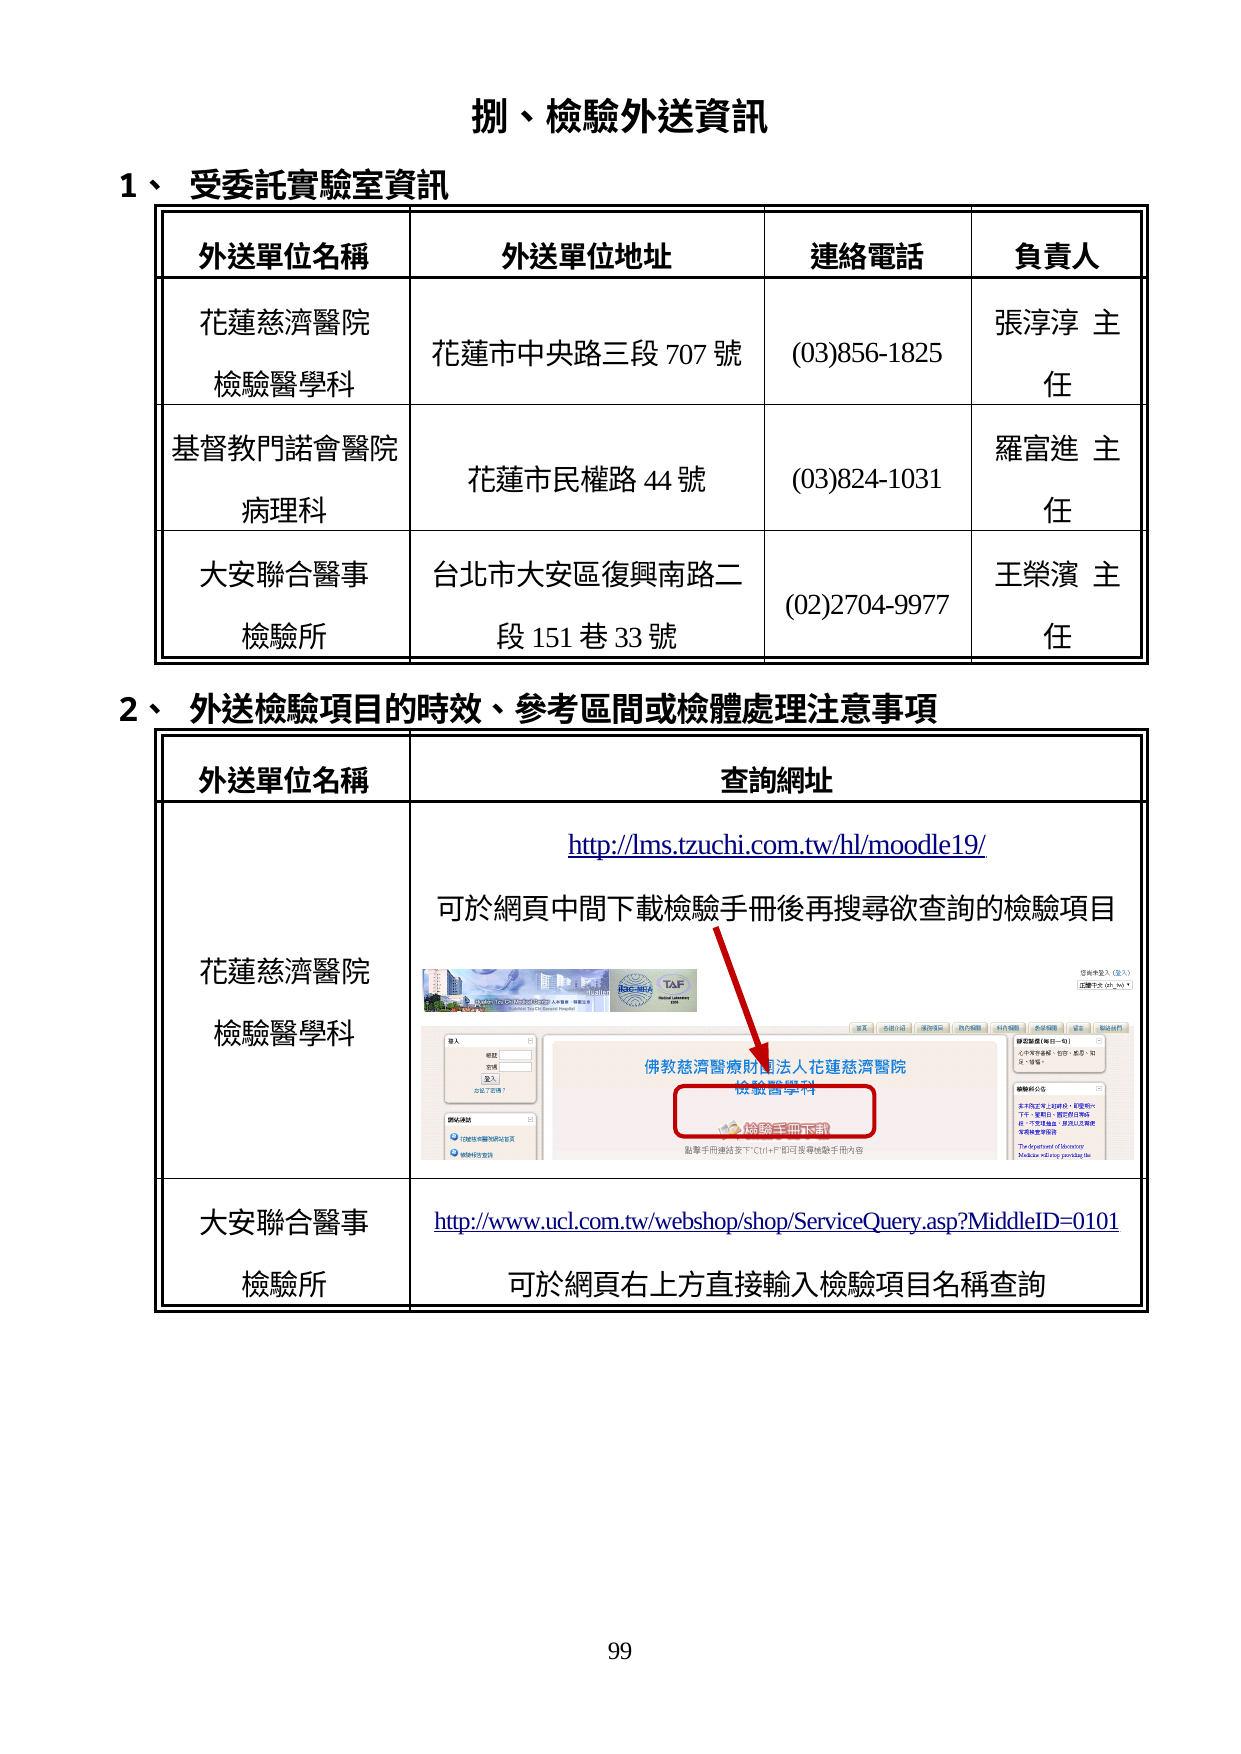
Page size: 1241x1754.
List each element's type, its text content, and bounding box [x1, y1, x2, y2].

table_cell 花蓮慈濟醫院 檢驗醫學科 [164, 279, 409, 404]
table_cell 張淳淳 主任 [972, 279, 1140, 404]
table_header 外送單位名稱 [159, 207, 409, 276]
table_cell 羅富進 主任 [972, 405, 1140, 530]
subtitle 捌、檢驗外送資訊 [112, 72, 1128, 135]
table_header 查詢網址 [411, 731, 1144, 799]
table_cell (03)856-1825 [765, 279, 971, 404]
table_cell http://lms.tzuchi.com.tw/hl/moodle19/ 可於網頁中間下載檢驗手冊後再搜尋欲查詢的檢驗項目 [411, 803, 1140, 1178]
table_cell 大安聯合醫事 檢驗所 [164, 1179, 409, 1304]
table_cell (02)2704-9977 [765, 531, 971, 656]
table_cell 花蓮慈濟醫院 檢驗醫學科 [164, 803, 409, 1178]
table_cell 台北市大安區復興南路二段151巷33號 [411, 531, 764, 656]
table_cell 花蓮市中央路三段707號 [411, 279, 764, 404]
table_cell http://www.ucl.com.tw/webshop/shop/ServiceQuery.asp?MiddleID=0101 可於網頁右上方直接輸入檢驗項目名稱查詢 [411, 1179, 1140, 1304]
table_header 連絡電話 [765, 213, 971, 276]
list 外送檢驗項目的時效、參考區間或檢體處理注意事項 [118, 665, 1122, 728]
table_header 負責人 [972, 207, 1144, 276]
table_cell 基督教門諾會醫院 病理科 [164, 405, 409, 530]
table_header 外送單位地址 [411, 213, 764, 276]
table_header 外送單位名稱 [159, 731, 409, 799]
table_cell 花蓮市民權路44號 [411, 405, 764, 530]
list 受委託實驗室資訊 [118, 141, 1122, 204]
table_cell 王榮濱 主任 [972, 531, 1140, 656]
table_cell (03)824-1031 [765, 405, 971, 530]
table_cell 大安聯合醫事 檢驗所 [164, 531, 409, 656]
